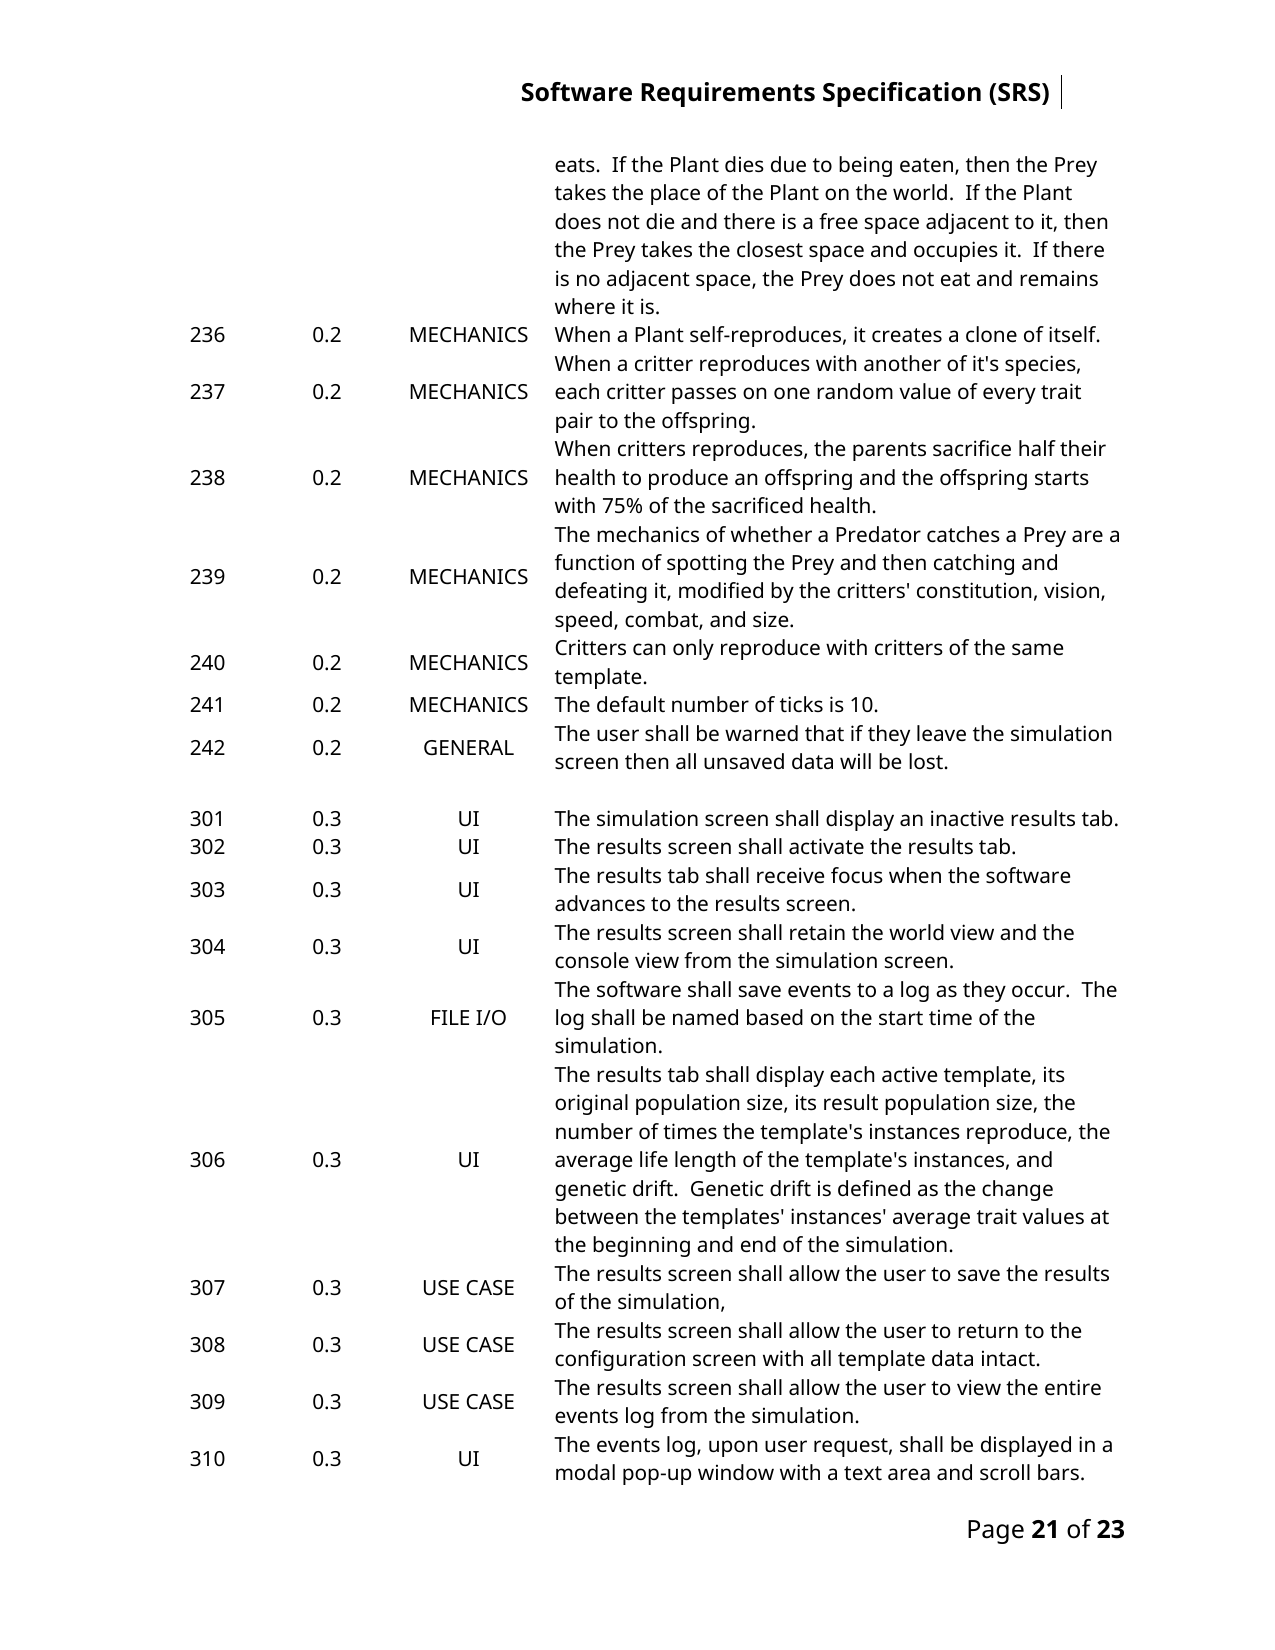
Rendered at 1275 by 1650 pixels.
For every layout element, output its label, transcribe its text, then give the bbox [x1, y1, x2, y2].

table_cell 240 [147, 634, 268, 690]
table_cell MECHANICS [386, 520, 551, 633]
table_cell USE CASE [386, 1259, 551, 1316]
table_cell 301 [147, 804, 268, 832]
table_cell The user shall be warned that if they leave the simulation screen then all unsaved data will be lost. [551, 719, 1127, 776]
table_cell USE CASE [386, 1316, 551, 1373]
table_cell When critters reproduces, the parents sacrifice half their health to produce an offspring and the offspring starts with 75% of the sacrificed health. [551, 434, 1127, 520]
table_cell 305 [147, 975, 268, 1060]
table_cell The default number of ticks is 10. [551, 690, 1127, 719]
table_cell The results screen shall retain the world view and the console view from the simulation screen. [551, 918, 1127, 975]
table_cell [147, 150, 268, 321]
table_cell 309 [147, 1373, 268, 1430]
table_cell 0.2 [268, 434, 386, 520]
table_cell The simulation screen shall display an inactive results tab. [551, 804, 1127, 832]
table_cell 302 [147, 833, 268, 861]
table_cell MECHANICS [386, 634, 551, 690]
table_cell 0.2 [268, 321, 386, 349]
table_cell 0.3 [268, 1373, 386, 1430]
table_cell 0.3 [268, 975, 386, 1060]
table_cell 308 [147, 1316, 268, 1373]
table_cell 242 [147, 719, 268, 776]
table_cell [147, 776, 268, 804]
table_cell MECHANICS [386, 321, 551, 349]
table_cell MECHANICS [386, 349, 551, 434]
table_cell MECHANICS [386, 690, 551, 719]
table_cell [268, 776, 386, 804]
table_cell eats. If the Plant dies due to being eaten, then the Prey takes the place of the Plant on the world. If the Plant does not die and there is a free space adjacent to it, then the Prey takes the closest space and occupies it. If there is no adjacent space, the Prey does not eat and remains where it is. [551, 150, 1127, 321]
table_cell When a Plant self-reproduces, it creates a clone of itself. [551, 321, 1127, 349]
table_cell MECHANICS [386, 434, 551, 520]
table_cell 239 [147, 520, 268, 633]
table_cell 236 [147, 321, 268, 349]
table_cell UI [386, 861, 551, 918]
table_cell 306 [147, 1060, 268, 1259]
table_cell 237 [147, 349, 268, 434]
table_cell 0.3 [268, 861, 386, 918]
table_cell The results tab shall receive focus when the software advances to the results screen. [551, 861, 1127, 918]
table_cell 0.3 [268, 1060, 386, 1259]
table_cell 0.3 [268, 918, 386, 975]
table_cell FILE I/O [386, 975, 551, 1060]
table_cell 0.2 [268, 690, 386, 719]
table_cell 307 [147, 1259, 268, 1316]
table_cell UI [386, 1430, 551, 1487]
table_cell The results screen shall allow the user to view the entire events log from the simulation. [551, 1373, 1127, 1430]
table_cell When a critter reproduces with another of it's species, each critter passes on one random value of every trait pair to the offspring. [551, 349, 1127, 434]
table_cell 303 [147, 861, 268, 918]
table_cell 0.3 [268, 833, 386, 861]
table_cell 0.2 [268, 349, 386, 434]
table_cell 310 [147, 1430, 268, 1487]
table_cell GENERAL [386, 719, 551, 776]
table_cell 0.3 [268, 1430, 386, 1487]
table_cell 0.2 [268, 634, 386, 690]
table_cell The results screen shall allow the user to save the results of the simulation, [551, 1259, 1127, 1316]
table_cell The software shall save events to a log as they occur. The log shall be named based on the start time of the simulation. [551, 975, 1127, 1060]
table_cell 0.3 [268, 804, 386, 832]
table_cell 0.2 [268, 719, 386, 776]
table_cell The results screen shall allow the user to return to the configuration screen with all template data intact. [551, 1316, 1127, 1373]
table_cell 0.3 [268, 1259, 386, 1316]
table_cell 304 [147, 918, 268, 975]
table_cell 0.3 [268, 1316, 386, 1373]
table_cell [268, 150, 386, 321]
table_cell The mechanics of whether a Predator catches a Prey are a function of spotting the Prey and then catching and defeating it, modified by the critters' constitution, vision, speed, combat, and size. [551, 520, 1127, 633]
table_cell UI [386, 833, 551, 861]
table_cell UI [386, 918, 551, 975]
table_cell [386, 150, 551, 321]
table_cell 0.2 [268, 520, 386, 633]
table_cell The results tab shall display each active template, its original population size, its result population size, the number of times the template's instances reproduce, the average life length of the template's instances, and genetic drift. Genetic drift is defined as the change between the templates' instances' average trait values at the beginning and end of the simulation. [551, 1060, 1127, 1259]
table_cell 238 [147, 434, 268, 520]
table_cell Critters can only reproduce with critters of the same template. [551, 634, 1127, 690]
table_cell [551, 776, 1127, 804]
table_cell The results screen shall activate the results tab. [551, 833, 1127, 861]
table_cell 241 [147, 690, 268, 719]
table_cell USE CASE [386, 1373, 551, 1430]
table_cell The events log, upon user request, shall be displayed in a modal pop-up window with a text area and scroll bars. [551, 1430, 1127, 1487]
table_cell [386, 776, 551, 804]
table_cell UI [386, 804, 551, 832]
table_cell UI [386, 1060, 551, 1259]
